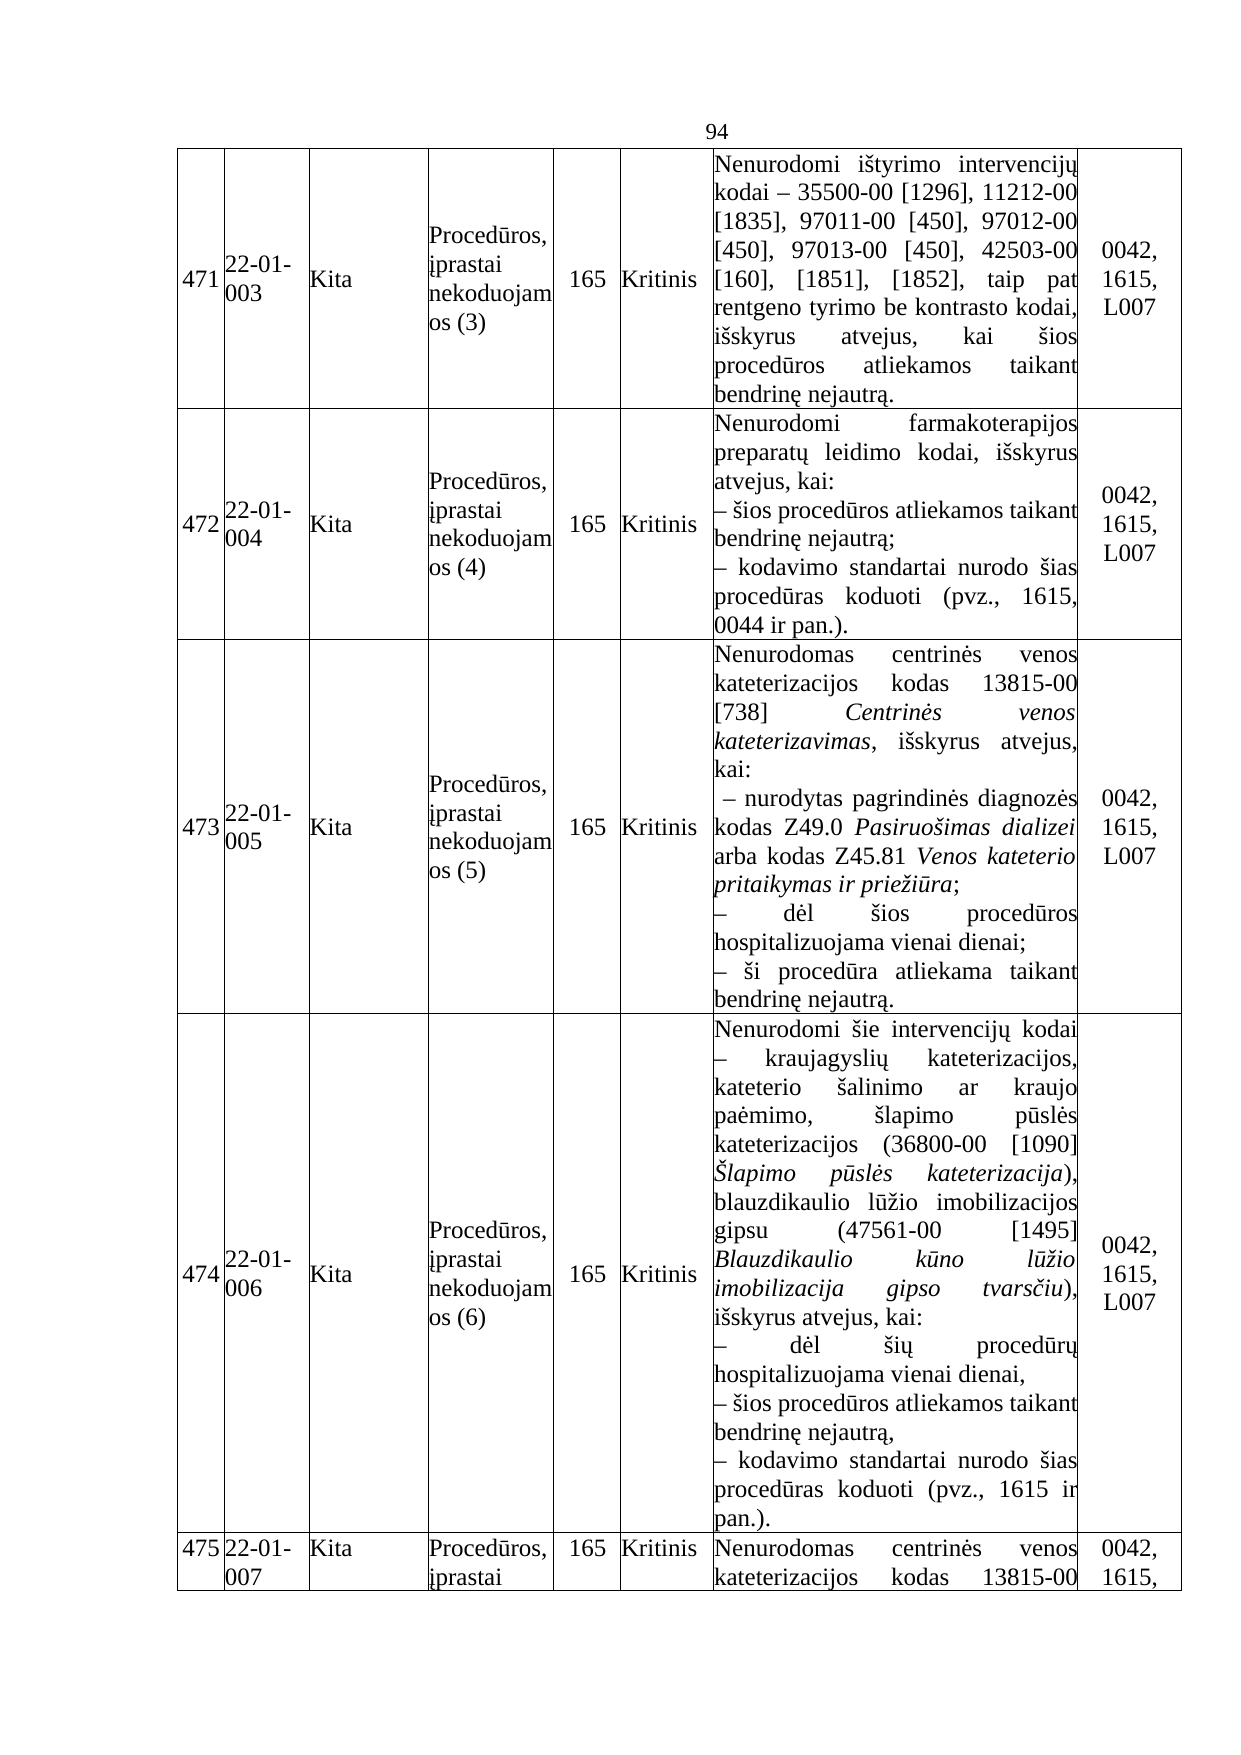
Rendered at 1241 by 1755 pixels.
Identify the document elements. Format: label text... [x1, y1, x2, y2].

table_cell 165 [554, 149, 620, 407]
table_cell 165 [554, 1533, 620, 1590]
table_cell Nenurodomi farmakoterapijos preparatų leidimo kodai, išskyrus atvejus, kai: – šios procedūros atliekamos taikant bendrinę nejautrą; – kodavimo standartai nurodo šias procedūras koduoti (pvz., 1615, 0044 ir pan.). [714, 409, 1077, 638]
table_cell Procedūros, įprastai nekoduojamos (3) [429, 149, 553, 407]
table_cell 165 [554, 409, 620, 638]
table_cell Nenurodomas centrinės venos kateterizacijos kodas 13815-00 [738] Centrinės venos kateterizavimas, išskyrus atvejus, kai: – nurodytas pagrindinės diagnozės kodas Z49.0 Pasiruošimas dializei arba kodas Z45.81 Venos kateterio pritaikymas ir priežiūra; – dėl šios procedūros hospitalizuojama vienai dienai; – ši procedūra atliekama taikant bendrinę nejautrą. [714, 640, 1077, 1013]
table_cell Kritinis [621, 1014, 713, 1532]
table_cell 22-01-005 [225, 640, 309, 1013]
table_cell Nenurodomas centrinės venos kateterizacijos kodas 13815-00 [714, 1533, 1077, 1590]
table_cell 474 [178, 1014, 224, 1532]
table_cell Nenurodomi šie intervencijų kodai – kraujagyslių kateterizacijos, kateterio šalinimo ar kraujo paėmimo, šlapimo pūslės kateterizacijos (36800-00 [1090] Šlapimo pūslės kateterizacija), blauzdikaulio lūžio imobilizacijos gipsu (47561-00 [1495] Blauzdikaulio kūno lūžio imobilizacija gipso tvarsčiu), išskyrus atvejus, kai: – dėl šių procedūrų hospitalizuojama vienai dienai, – šios procedūros atliekamos taikant bendrinę nejautrą, – kodavimo standartai nurodo šias procedūras koduoti (pvz., 1615 ir pan.). [714, 1014, 1077, 1532]
table_cell Kita [310, 640, 428, 1013]
table_cell Procedūros, įprastai nekoduojamos (5) [429, 640, 553, 1013]
table_cell 0042, 1615, L007 [1078, 1014, 1181, 1532]
table_cell Kita [310, 409, 428, 638]
table_cell 165 [554, 1014, 620, 1532]
table_cell 22-01-004 [225, 409, 309, 638]
table_cell 472 [178, 409, 224, 638]
table_cell 473 [178, 640, 224, 1013]
table_cell 22-01-003 [225, 149, 309, 407]
table_cell 475 [178, 1533, 224, 1590]
table_cell Kritinis [621, 409, 713, 638]
table_cell Kita [310, 149, 428, 407]
table_cell 0042, 1615, L007 [1078, 149, 1181, 407]
table_cell 22-01-006 [225, 1014, 309, 1532]
table_cell 0042, 1615, L007 [1078, 640, 1181, 1013]
table_cell Kita [310, 1533, 428, 1590]
table_cell Procedūros, įprastai [429, 1533, 553, 1590]
table_cell Kita [310, 1014, 428, 1532]
table_cell 22-01-007 [225, 1533, 309, 1590]
table_cell Kritinis [621, 1533, 713, 1590]
table_cell Procedūros, įprastai nekoduojamos (6) [429, 1014, 553, 1532]
table_cell 0042, 1615, [1078, 1533, 1181, 1590]
table_cell Nenurodomi ištyrimo intervencijų kodai – 35500-00 [1296], 11212-00 [1835], 97011-00 [450], 97012-00 [450], 97013-00 [450], 42503-00 [160], [1851], [1852], taip pat rentgeno tyrimo be kontrasto kodai, išskyrus atvejus, kai šios procedūros atliekamos taikant bendrinę nejautrą. [714, 149, 1077, 407]
table_cell 471 [178, 149, 224, 407]
table_cell Kritinis [621, 149, 713, 407]
table_cell Procedūros, įprastai nekoduojamos (4) [429, 409, 553, 638]
table_cell Kritinis [621, 640, 713, 1013]
table_cell 165 [554, 640, 620, 1013]
table_cell 0042, 1615, L007 [1078, 409, 1181, 638]
